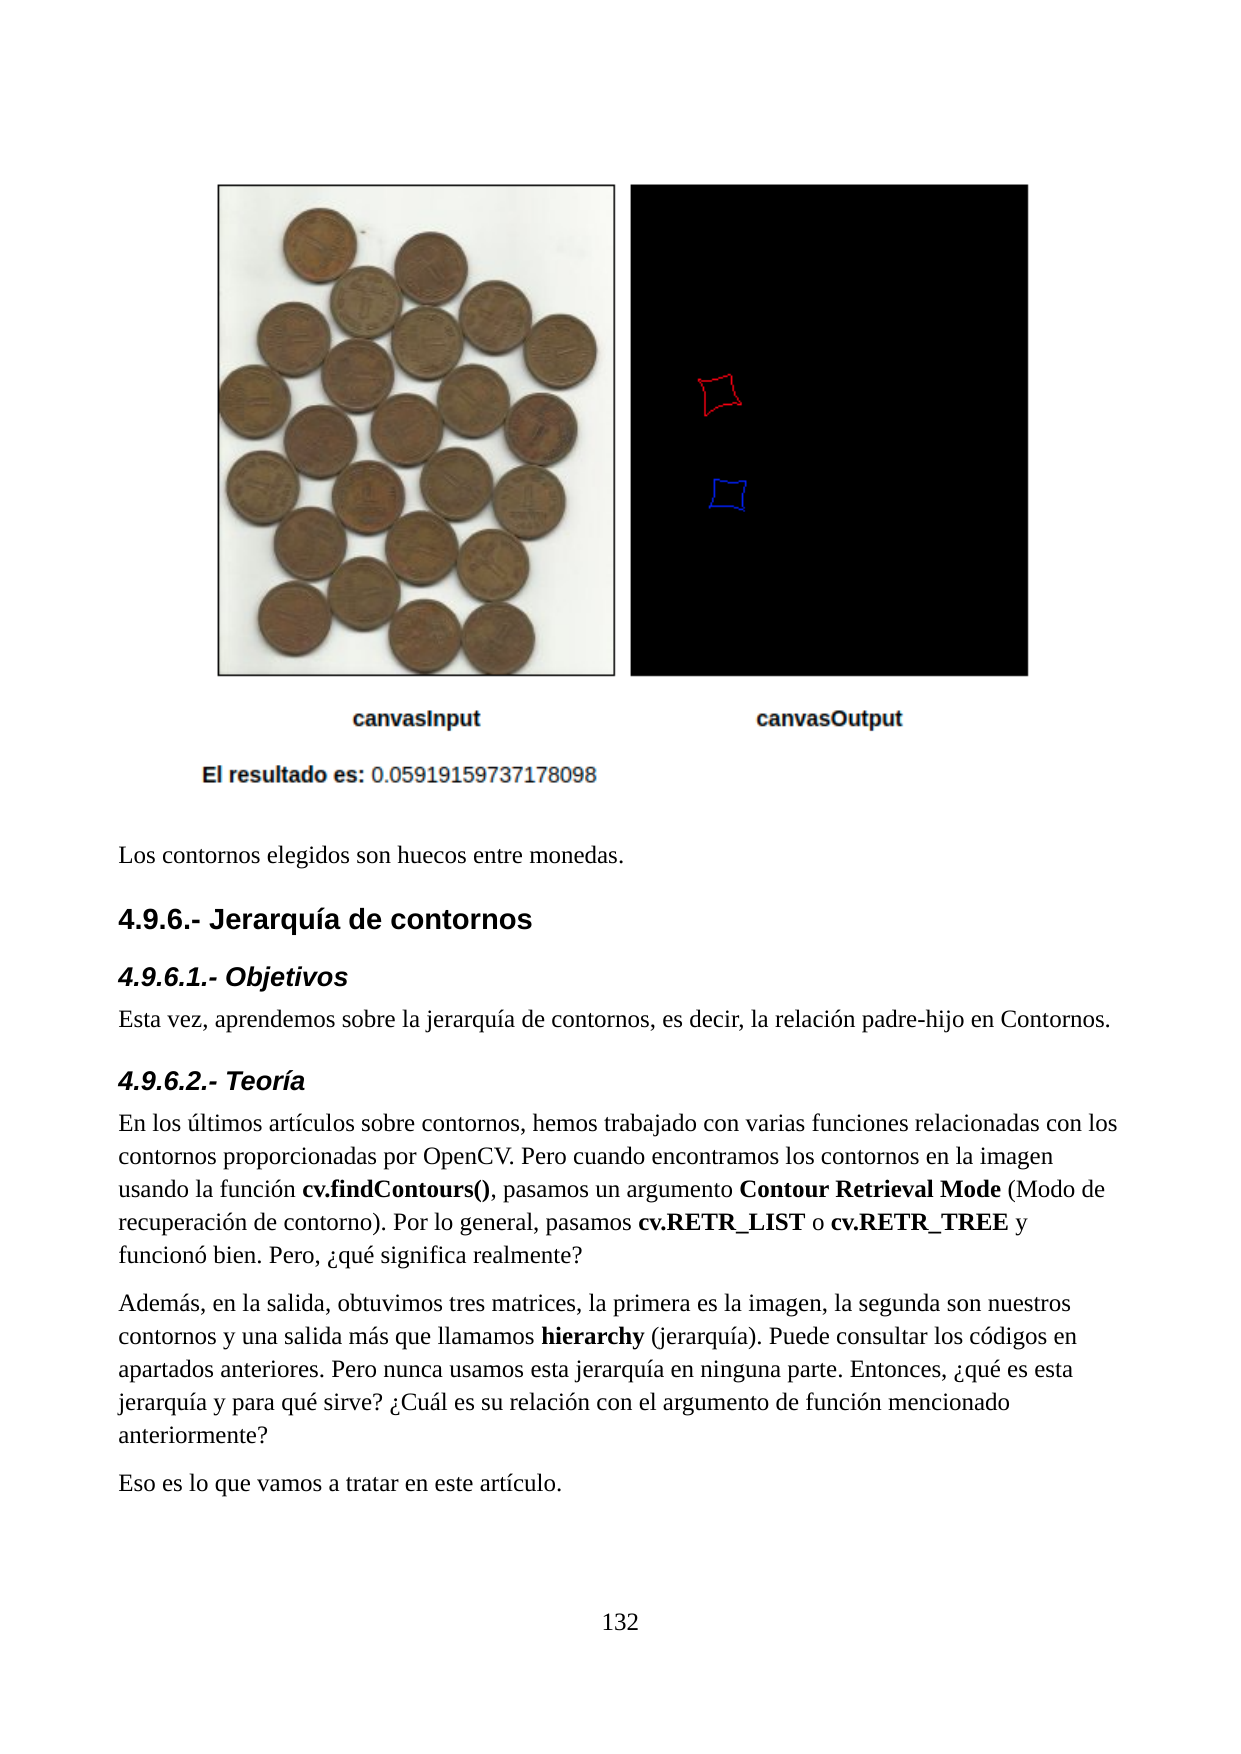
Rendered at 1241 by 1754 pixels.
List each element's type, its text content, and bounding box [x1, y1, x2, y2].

text Los contornos elegidos son huecos entre monedas. [118, 840, 1122, 869]
text En los últimos artículos sobre contornos, hemos trabajado con varias funciones relacionadas con los contornos proporcionadas por OpenCV. Pero cuando encontramos los contornos en la imagen usando la función cv.findContours(), pasamos un argumento Contour Retrieval Mode (Modo de recuperación de contorno). Por lo general, pasamos cv.RETR_LIST o cv.RETR_TREE y funcionó bien. Pero, ¿qué significa realmente? [118, 1108, 1122, 1269]
subtitle Objetivos [118, 961, 1122, 992]
text Además, en la salida, obtuvimos tres matrices, la primera es la imagen, la segunda son nuestros contornos y una salida más que llamamos hierarchy (jerarquía). Puede consultar los códigos en apartados anteriores. Pero nunca usamos esta jerarquía en ninguna parte. Entonces, ¿qué es esta jerarquía y para qué sirve? ¿Cuál es su relación con el argumento de función mencionado anteriormente? [118, 1288, 1122, 1449]
text Eso es lo que vamos a tratar en este artículo. [118, 1468, 1122, 1496]
subtitle Jerarquía de contornos [118, 902, 1122, 936]
subtitle Teoría [118, 1064, 1122, 1096]
text Esta vez, aprendemos sobre la jerarquía de contornos, es decir, la relación padre-hijo en Contornos. [118, 1004, 1122, 1033]
picture [196, 178, 1044, 788]
